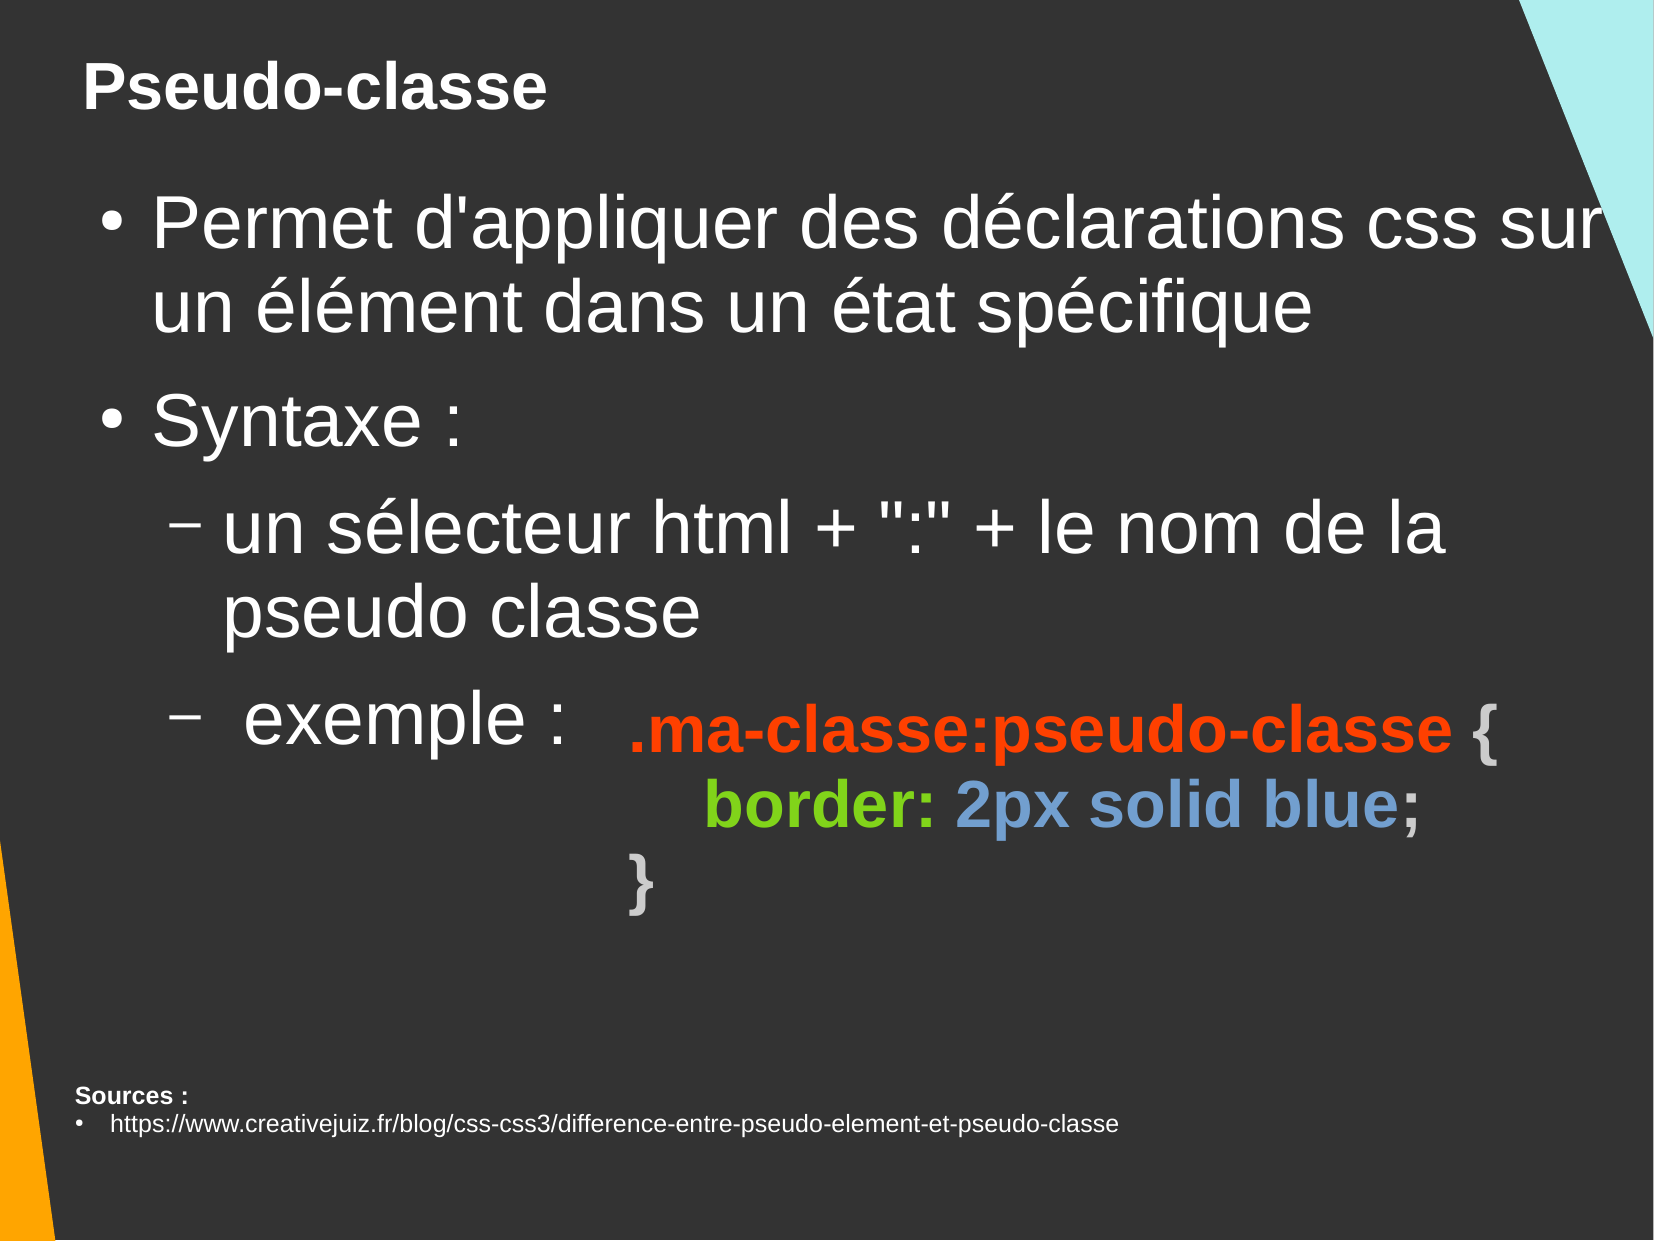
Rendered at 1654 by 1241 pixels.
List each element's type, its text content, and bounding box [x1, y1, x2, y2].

text_box .ma-classe:pseudo-classe { border: 2px solid blue; } [614, 685, 1583, 934]
title Pseudo-classe [82, 49, 1571, 152]
list Permet d'appliquer des déclarations css sur un élément dans un état spécifique Syntaxe : un sélecteur html + ":" + le nom de la pseudo classe exemple : [80, 180, 1605, 768]
text_box Sources : https://www.creativejuiz.fr/blog/css-css3/difference-entre-pseudo-element-et-pseudo-classe [60, 1074, 1546, 1241]
text_box [0, 840, 56, 1241]
text_box [1519, 0, 1654, 340]
